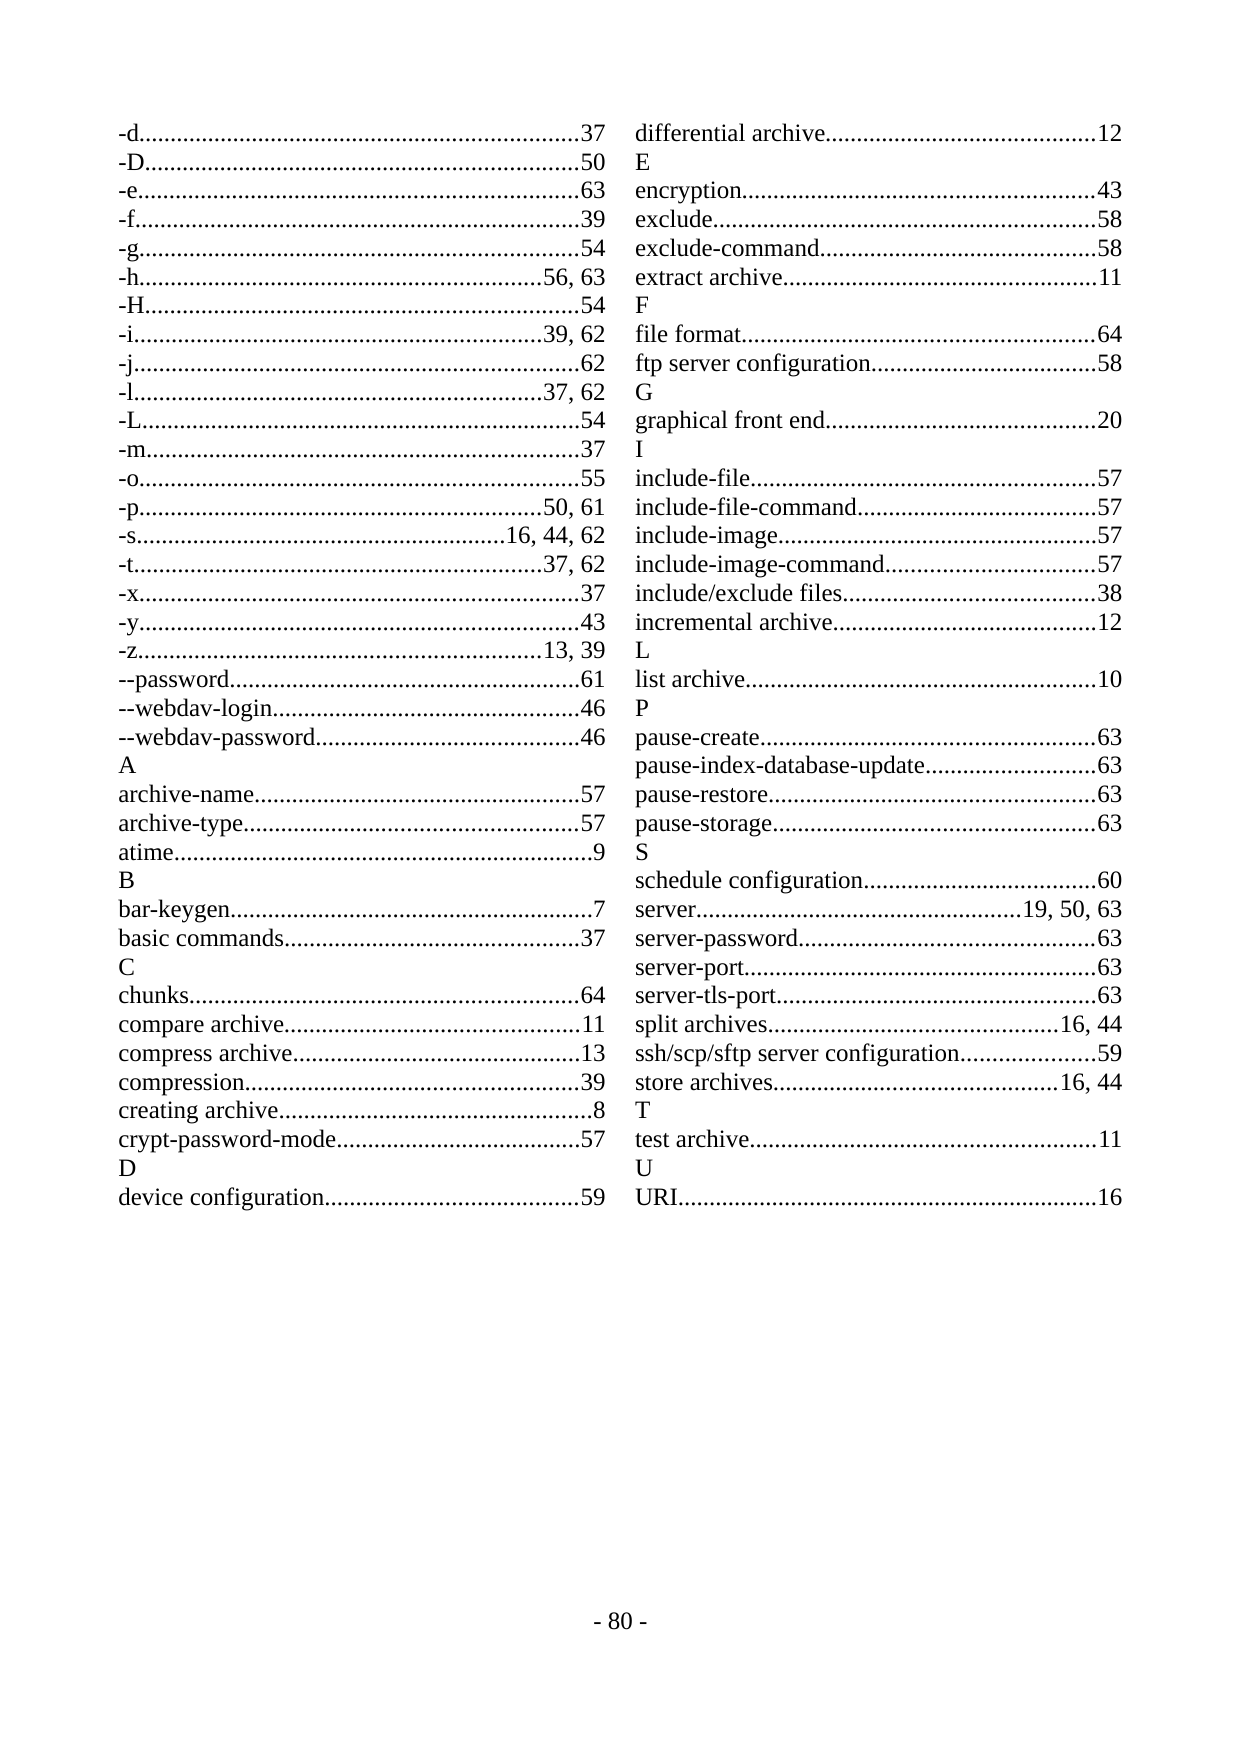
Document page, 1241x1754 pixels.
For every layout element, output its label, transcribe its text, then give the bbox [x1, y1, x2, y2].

text -d 37 [118, 118, 605, 147]
text -H 54 [118, 291, 605, 319]
text B [118, 866, 605, 894]
text -e 63 [118, 176, 605, 204]
text exclude 58 [635, 204, 1122, 233]
text ‑‑webdav-login 46 [118, 693, 605, 722]
text -g 54 [118, 233, 605, 262]
text -z 13, 39 [118, 636, 605, 664]
text include-file 57 [635, 463, 1122, 492]
text include-image 57 [635, 521, 1122, 549]
text incremental archive 12 [635, 607, 1122, 636]
text server 19, 50, 63 [635, 894, 1122, 923]
text -L 54 [118, 406, 605, 434]
text include/exclude files 38 [635, 578, 1122, 607]
text P [635, 693, 1122, 722]
text L [635, 636, 1122, 664]
text URI 16 [635, 1182, 1122, 1211]
text D [118, 1153, 605, 1182]
text device configuration 59 [118, 1182, 605, 1211]
text graphical front end 20 [635, 406, 1122, 434]
text encryption 43 [635, 176, 1122, 204]
text schedule configuration 60 [635, 866, 1122, 894]
text archive-name 57 [118, 779, 605, 808]
text creating archive 8 [118, 1096, 605, 1124]
text compare archive 11 [118, 1009, 605, 1038]
text server-port 63 [635, 952, 1122, 981]
text pause-index-database-update 63 [635, 751, 1122, 779]
text -t 37, 62 [118, 549, 605, 578]
text server-password 63 [635, 923, 1122, 952]
text crypt-password-mode 57 [118, 1124, 605, 1153]
text F [635, 291, 1122, 319]
text -f 39 [118, 204, 605, 233]
text split archives 16, 44 [635, 1009, 1122, 1038]
text -p 50, 61 [118, 492, 605, 521]
text I [635, 434, 1122, 463]
text -l 37, 62 [118, 377, 605, 406]
text store archives 16, 44 [635, 1067, 1122, 1096]
text bar-keygen 7 [118, 894, 605, 923]
text -j 62 [118, 348, 605, 377]
text ‑‑webdav-password 46 [118, 722, 605, 751]
text E [635, 147, 1122, 176]
text ‑‑password 61 [118, 664, 605, 693]
text compress archive 13 [118, 1038, 605, 1067]
text U [635, 1153, 1122, 1182]
text pause-restore 63 [635, 779, 1122, 808]
text -m 37 [118, 434, 605, 463]
text -h 56, 63 [118, 262, 605, 291]
text ssh/scp/sftp server configuration 59 [635, 1038, 1122, 1067]
text test archive 11 [635, 1124, 1122, 1153]
text atime 9 [118, 837, 605, 866]
text chunks 64 [118, 981, 605, 1009]
text -y 43 [118, 607, 605, 636]
text compression 39 [118, 1067, 605, 1096]
text list archive 10 [635, 664, 1122, 693]
text pause-create 63 [635, 722, 1122, 751]
text basic commands 37 [118, 923, 605, 952]
text differential archive 12 [635, 118, 1122, 147]
text ftp server configuration 58 [635, 348, 1122, 377]
text -x 37 [118, 578, 605, 607]
text extract archive 11 [635, 262, 1122, 291]
text C [118, 952, 605, 981]
text pause-storage 63 [635, 808, 1122, 837]
text S [635, 837, 1122, 866]
text -i 39, 62 [118, 319, 605, 348]
text include-file-command 57 [635, 492, 1122, 521]
text A [118, 751, 605, 779]
text include-image-command 57 [635, 549, 1122, 578]
text G [635, 377, 1122, 406]
text file format 64 [635, 319, 1122, 348]
text T [635, 1096, 1122, 1124]
text server-tls-port 63 [635, 981, 1122, 1009]
text -s 16, 44, 62 [118, 521, 605, 549]
text -D 50 [118, 147, 605, 176]
text archive-type 57 [118, 808, 605, 837]
text exclude-command 58 [635, 233, 1122, 262]
text -o 55 [118, 463, 605, 492]
